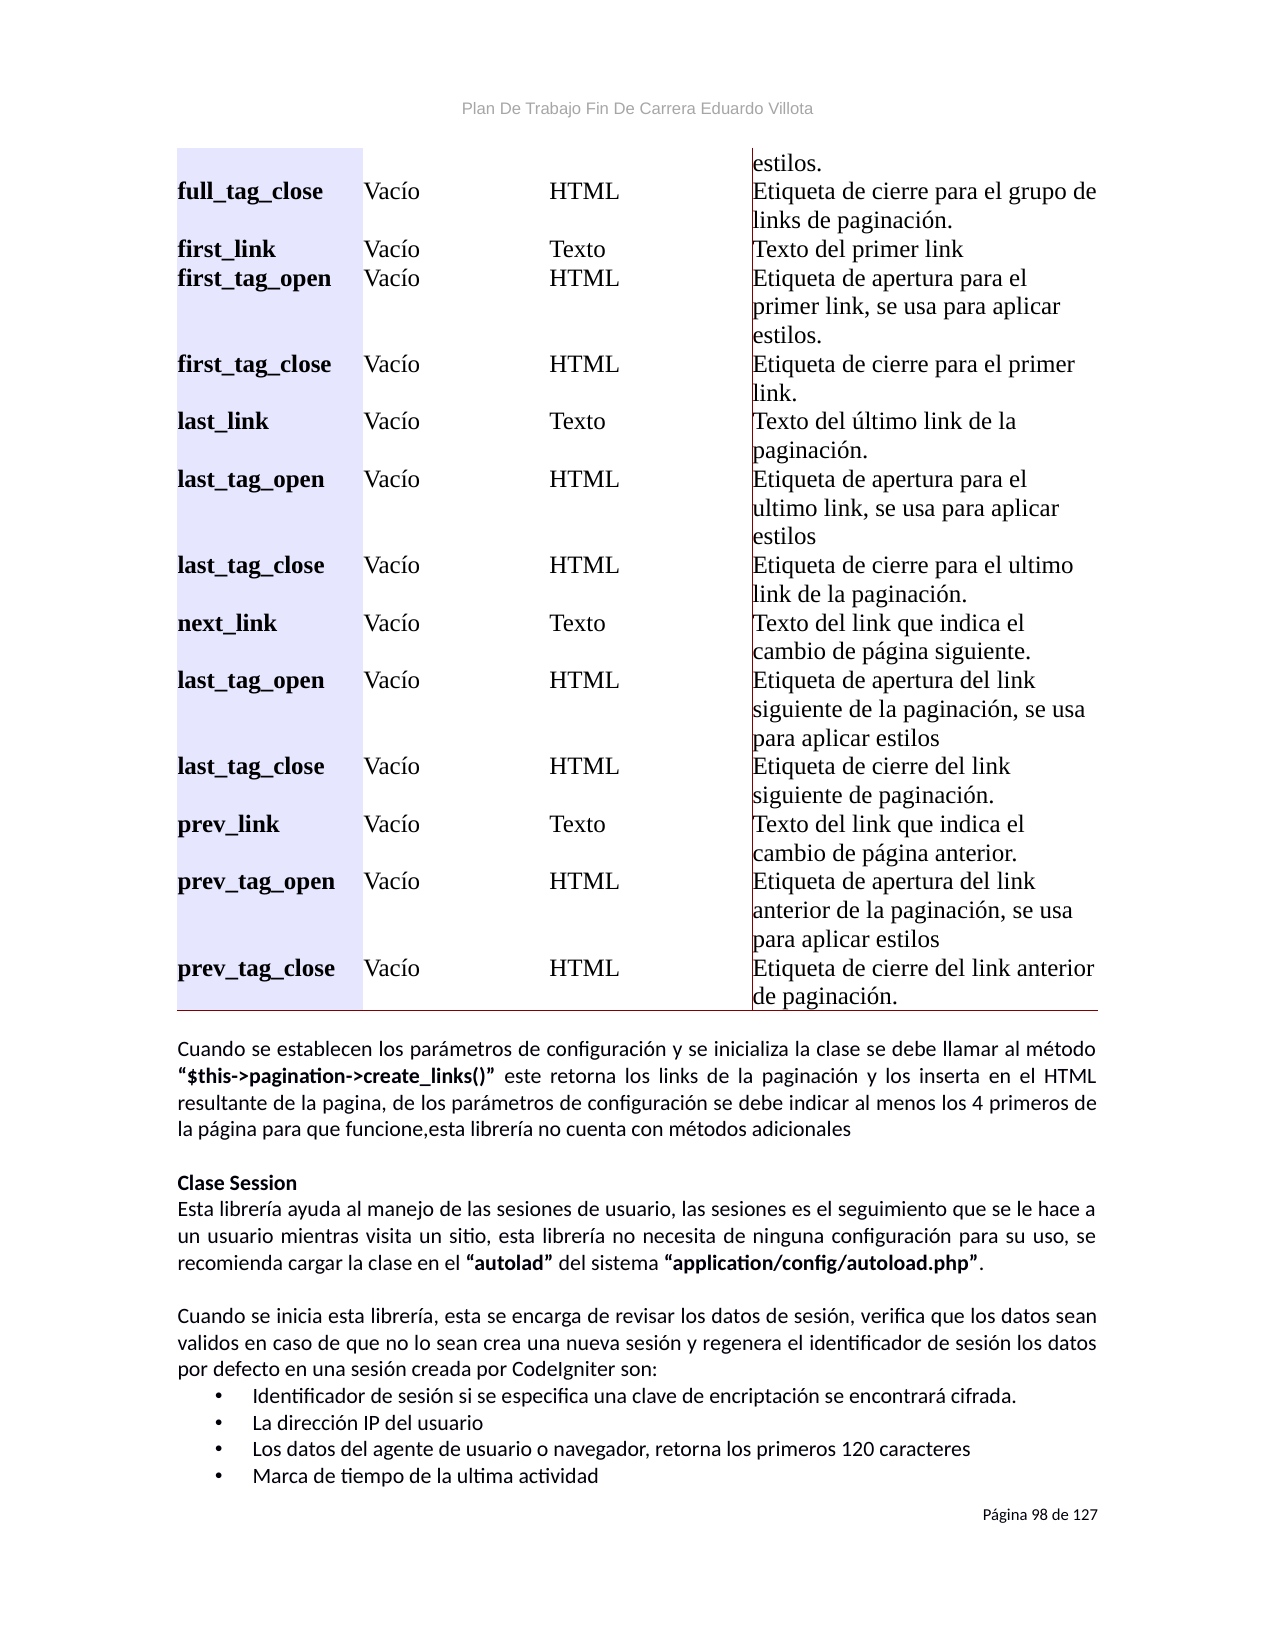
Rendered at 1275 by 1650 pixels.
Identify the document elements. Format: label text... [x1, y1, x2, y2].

list Identificador de sesión si se especifica una clave de encriptación se encontrará cifrada. [215, 1382, 1098, 1409]
table_cell prev_link [177, 809, 363, 866]
text Esta librería ayuda al manejo de las sesiones de usuario, las sesiones es el seguimiento que se le hace a un usuario mientras visita un sitio, esta librería no necesita de ninguna configuración para su uso, se recomienda cargar la clase en el “autolad” del sistema “application/config/autoload.php”. [177, 1195, 1098, 1275]
table_cell Etiqueta de apertura del link siguiente de la paginación, se usa para aplicar estilos [753, 665, 1097, 751]
text Clase Session [177, 1169, 1098, 1195]
table_cell estilos. [753, 148, 1097, 176]
list La dirección IP del usuario [215, 1409, 1098, 1435]
table_cell Vacío [363, 464, 549, 550]
table_cell HTML [549, 550, 752, 608]
table_cell prev_tag_open [177, 866, 363, 953]
table_cell Vacío [363, 608, 549, 665]
table_cell Vacío [363, 550, 549, 608]
table_cell last_tag_open [177, 464, 363, 550]
table_cell last_tag_close [177, 550, 363, 608]
table_cell Vacío [363, 406, 549, 464]
table_cell HTML [549, 464, 752, 550]
table_cell Etiqueta de cierre para el ultimo link de la paginación. [753, 550, 1097, 608]
table_cell Etiqueta de apertura del link anterior de la paginación, se usa para aplicar estilos [753, 866, 1097, 953]
table_cell Etiqueta de cierre para el primer link. [753, 349, 1097, 406]
table_cell Vacío [363, 751, 549, 809]
list Marca de tiempo de la ultima actividad [215, 1462, 1098, 1489]
table_cell Texto [549, 406, 752, 464]
table_cell last_tag_open [177, 665, 363, 751]
table_cell full_tag_close [177, 176, 363, 234]
table_cell Texto [549, 608, 752, 665]
table_cell Etiqueta de cierre del link anterior de paginación. [753, 953, 1097, 1010]
table_cell Etiqueta de apertura para el ultimo link, se usa para aplicar estilos [753, 464, 1097, 550]
table_cell Vacío [363, 866, 549, 953]
table_cell Vacío [363, 665, 549, 751]
table_cell Vacío [363, 263, 549, 349]
table_cell [549, 148, 752, 176]
table_cell Texto del link que indica el cambio de página anterior. [753, 809, 1097, 866]
text Cuando se inicia esta librería, esta se encarga de revisar los datos de sesión, verifica que los datos sean validos en caso de que no lo sean crea una nueva sesión y regenera el identificador de sesión los datos por defecto en una sesión creada por CodeIgniter son: [177, 1302, 1098, 1382]
table_cell last_link [177, 406, 363, 464]
table_cell Texto [549, 234, 752, 263]
table_cell Etiqueta de apertura para el primer link, se usa para aplicar estilos. [753, 263, 1097, 349]
table_cell HTML [549, 176, 752, 234]
table_cell first_link [177, 234, 363, 263]
table_cell HTML [549, 866, 752, 953]
table_cell HTML [549, 349, 752, 406]
table_cell next_link [177, 608, 363, 665]
table_cell Etiqueta de cierre para el grupo de links de paginación. [753, 176, 1097, 234]
table_cell Vacío [363, 234, 549, 263]
table_cell Texto [549, 809, 752, 866]
table_cell HTML [549, 665, 752, 751]
table_cell HTML [549, 263, 752, 349]
table_cell HTML [549, 953, 752, 1010]
table_cell Vacío [363, 176, 549, 234]
table_cell Texto del primer link [753, 234, 1097, 263]
table_cell Texto del link que indica el cambio de página siguiente. [753, 608, 1097, 665]
table_cell first_tag_open [177, 263, 363, 349]
table_cell first_tag_close [177, 349, 363, 406]
table_cell Etiqueta de cierre del link siguiente de paginación. [753, 751, 1097, 809]
table_cell Vacío [363, 953, 549, 1010]
table_cell [363, 148, 549, 176]
list Los datos del agente de usuario o navegador, retorna los primeros 120 caracteres [215, 1435, 1098, 1462]
table_cell prev_tag_close [177, 953, 363, 1010]
table_cell Vacío [363, 809, 549, 866]
text Cuando se establecen los parámetros de configuración y se inicializa la clase se debe llamar al método “$this->pagination->create_links()” este retorna los links de la paginación y los inserta en el HTML resultante de la pagina, de los parámetros de configuración se debe indicar al menos los 4 primeros de la página para que funcione,esta librería no cuenta con métodos adicionales [177, 1035, 1098, 1142]
table_cell HTML [549, 751, 752, 809]
table_cell Vacío [363, 349, 549, 406]
table_cell last_tag_close [177, 751, 363, 809]
table_cell Texto del último link de la paginación. [753, 406, 1097, 464]
table_cell [177, 148, 363, 176]
